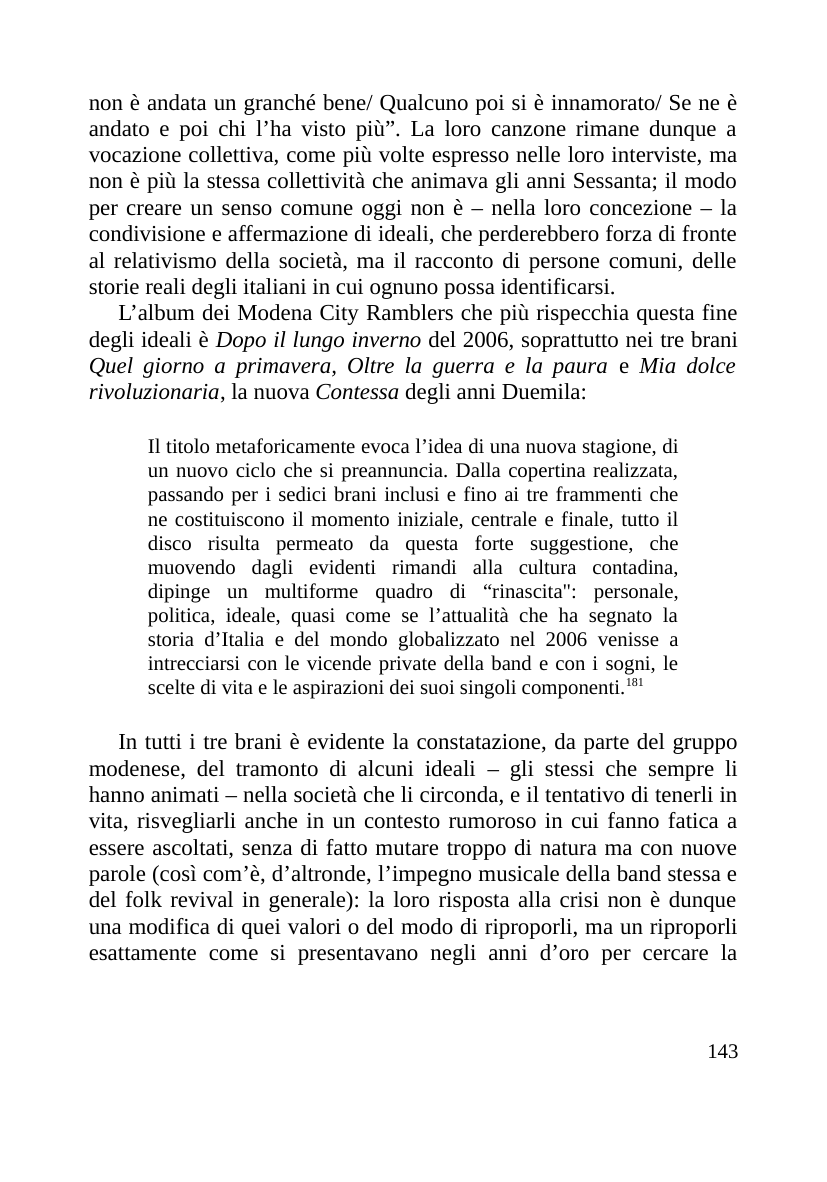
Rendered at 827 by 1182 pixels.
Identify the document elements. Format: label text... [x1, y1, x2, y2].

text In tutti i tre brani è evidente la constatazione, da parte del gruppo modenese, del tramonto di alcuni ideali – gli stessi che sempre li hanno animati – nella società che li circonda, e il tentativo di tenerli in vita, risvegliarli anche in un contesto rumoroso in cui fanno fatica a essere ascoltati, senza di fatto mutare troppo di natura ma con nuove parole (così com’è, d’altronde, l’impegno musicale della band stessa e del folk revival in generale): la loro risposta alla crisi non è dunque una modifica di quei valori o del modo di riproporli, ma un riproporli esattamente come si presentavano negli anni d’oro per cercare la [88, 728, 738, 966]
text non è andata un granché bene/ Qualcuno poi si è innamorato/ Se ne è andato e poi chi l’ha visto più”. La loro canzone rimane dunque a vocazione collettiva, come più volte espresso nelle loro interviste, ma non è più la stessa collettività che animava gli anni Sessanta; il modo per creare un senso comune oggi non è – nella loro concezione – la condivisione e affermazione di ideali, che perderebbero forza di fronte al relativismo della società, ma il racconto di persone comuni, delle storie reali degli italiani in cui ognuno possa identificarsi. [88, 88, 738, 299]
text Il titolo metaforicamente evoca l’idea di una nuova stagione, di un nuovo ciclo che si preannuncia. Dalla copertina realizzata, passando per i sedici brani inclusi e fino ai tre frammenti che ne costituiscono il momento iniziale, centrale e finale, tutto il disco risulta permeato da questa forte suggestione, che muovendo dagli evidenti rimandi alla cultura contadina, dipinge un multiforme quadro di “rinascita": personale, politica, ideale, quasi come se l’attualità che ha segnato la storia d’Italia e del mondo globalizzato nel 2006 venisse a intrecciarsi con le vicende private della band e con i sogni, le scelte di vita e le aspirazioni dei suoi singoli componenti. [148, 434, 679, 699]
text L’album dei Modena City Ramblers che più rispecchia questa fine degli ideali è Dopo il lungo inverno del 2006, soprattutto nei tre brani Quel giorno a primavera, Oltre la guerra e la paura e Mia dolce rivoluzionaria, la nuova Contessa degli anni Duemila: [88, 299, 738, 405]
